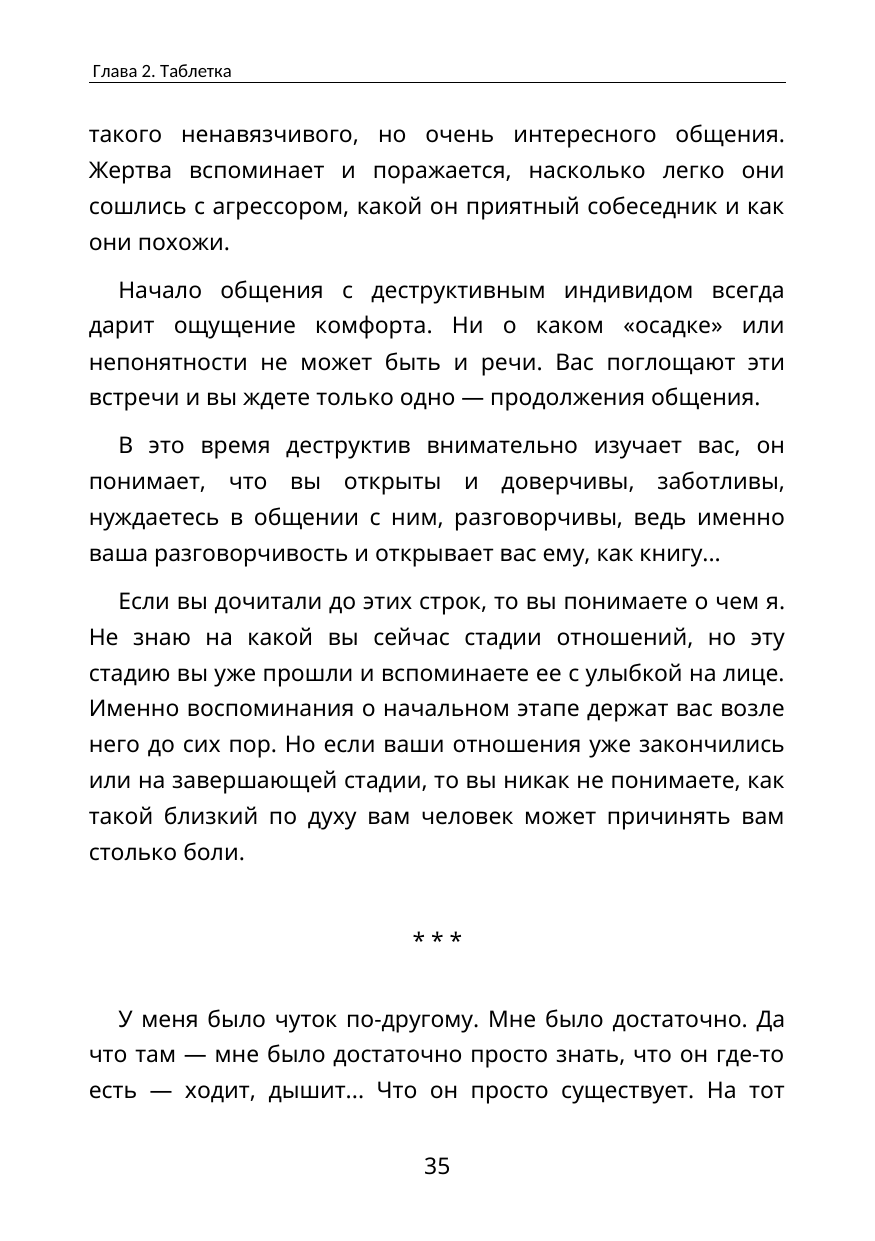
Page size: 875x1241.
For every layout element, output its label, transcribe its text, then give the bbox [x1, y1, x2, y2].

text В это время деструктив внимательно изучает вас, он понимает, что вы открыты и доверчивы, заботливы, нуждаетесь в общении с ним, разговорчивы, ведь именно ваша разговорчивость и открывает вас ему, как книгу... [88, 429, 786, 568]
subtitle * * * [88, 925, 786, 956]
text такого ненавязчивого, но очень интересного общения. Жертва вспоминает и поражается, насколько легко они сошлись с агрессором, какой он приятный собеседник и как они похожи. [88, 118, 786, 257]
text У меня было чуток по-другому. Мне было достаточно. Да что там — мне было достаточно просто знать, что он где-то есть — ходит, дышит... Что он просто существует. На тот [88, 1002, 786, 1106]
text Начало общения с деструктивным индивидом всегда дарит ощущение комфорта. Ни о каком «осадке» или непонятности не может быть и речи. Вас поглощают эти встречи и вы ждете только одно — продолжения общения. [88, 273, 786, 413]
text Если вы дочитали до этих строк, то вы понимаете о чем я. Не знаю на какой вы сейчас стадии отношений, но эту стадию вы уже прошли и вспоминаете ее с улыбкой на лице. Именно воспоминания о начальном этапе держат вас возле него до сих пор. Но если ваши отношения уже закончились или на завершающей стадии, то вы никак не понимаете, как такой близкий по духу вам человек может причинять вам столько боли. [88, 584, 786, 867]
